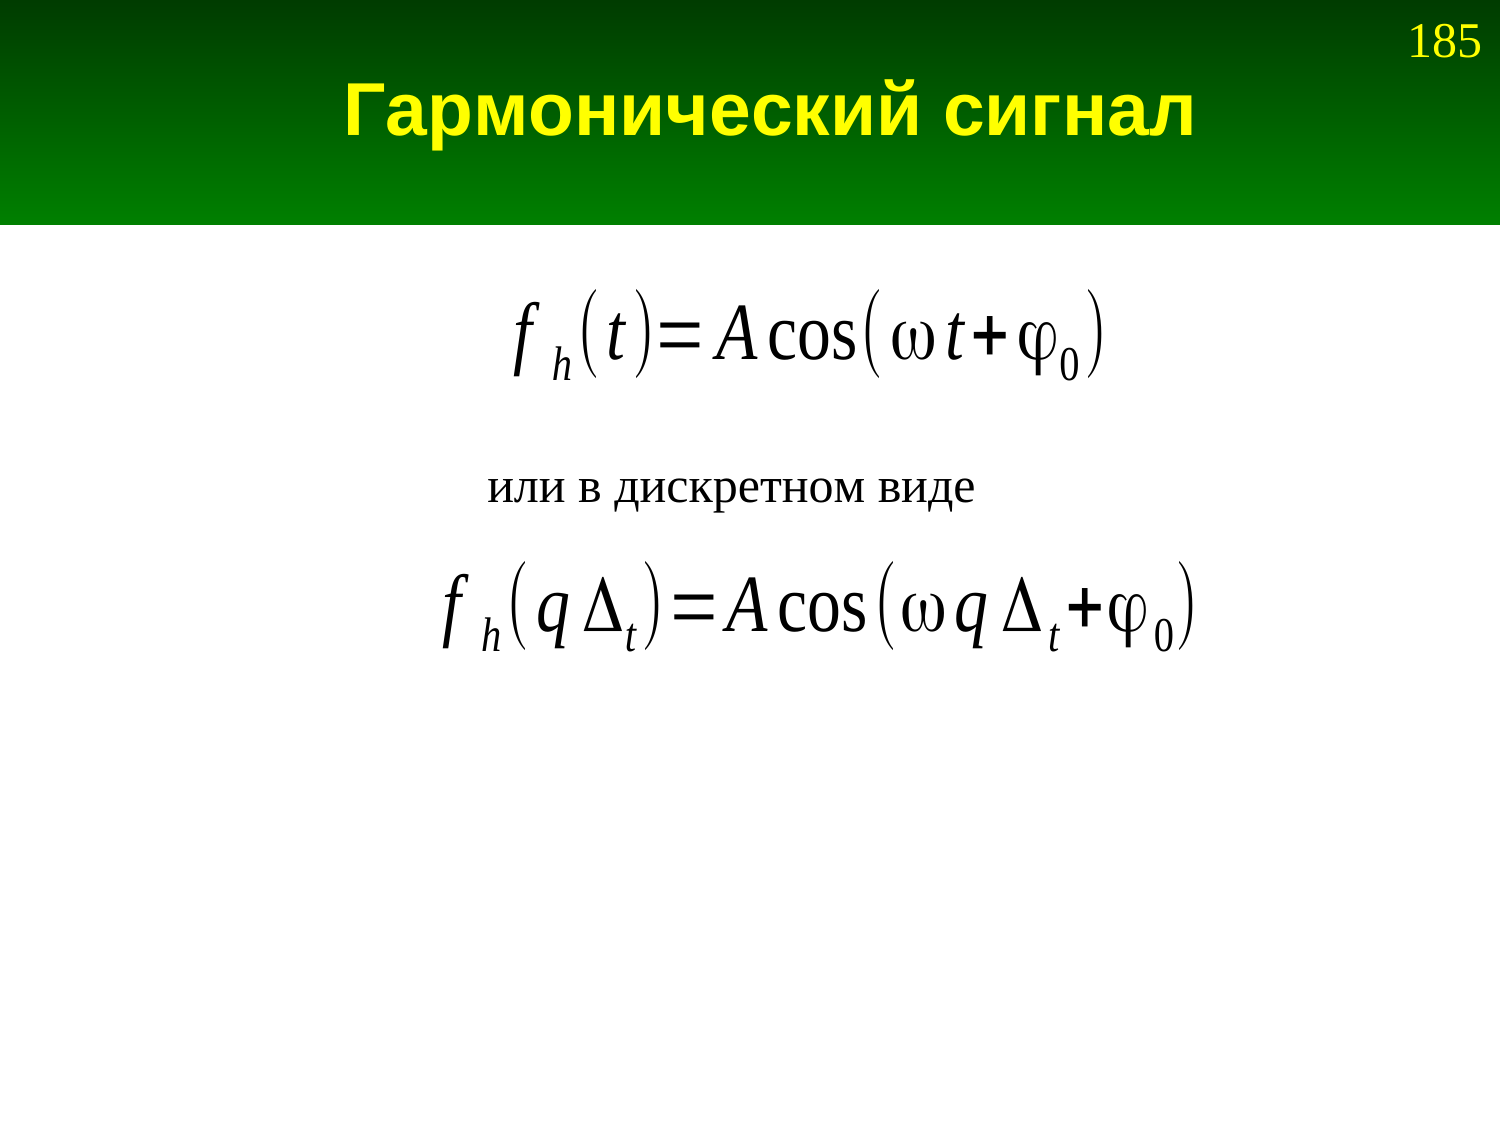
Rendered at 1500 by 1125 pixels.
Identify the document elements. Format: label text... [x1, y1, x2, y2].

chart [413, 555, 1215, 661]
text_box или в дискретном виде [472, 444, 990, 520]
title Гармонический сигнал [100, 7, 1441, 204]
chart [484, 283, 1123, 389]
